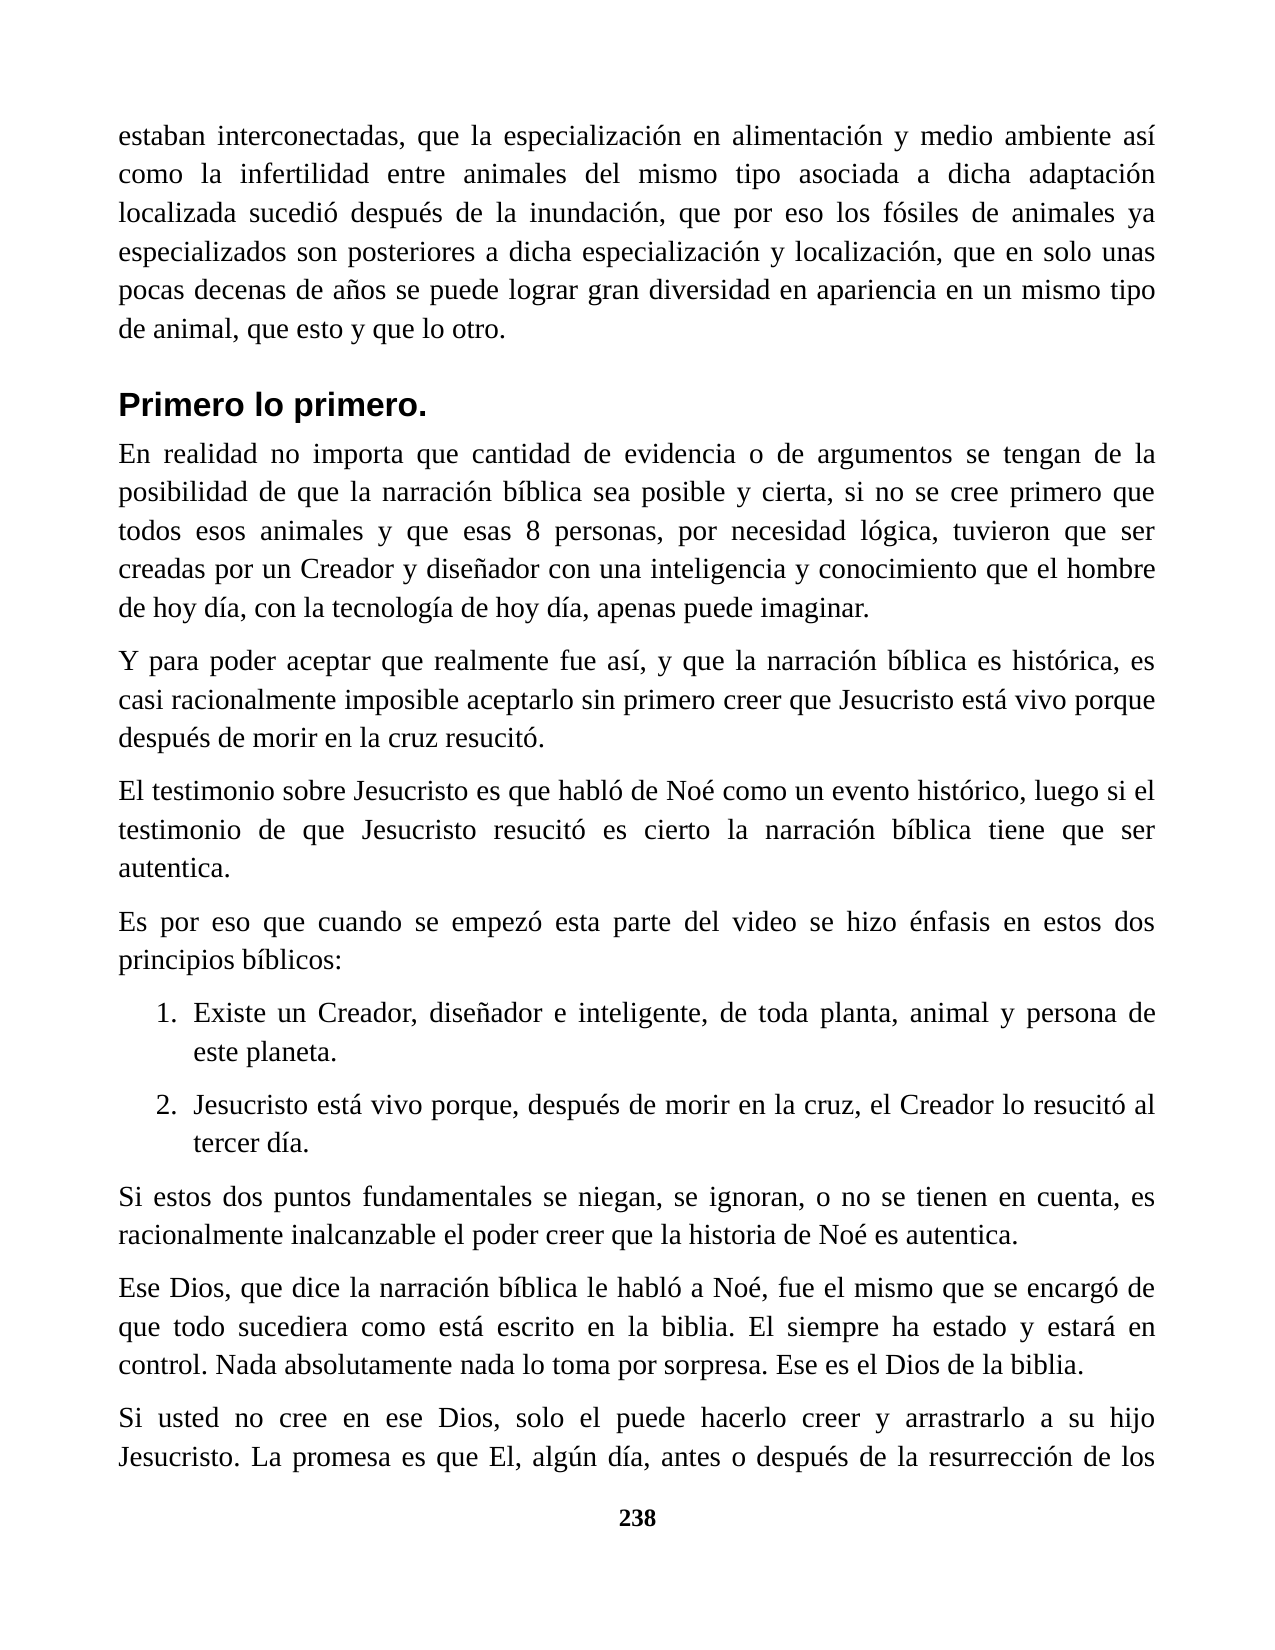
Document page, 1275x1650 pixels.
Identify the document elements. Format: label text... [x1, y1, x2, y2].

subtitle Primero lo primero. [118, 385, 1157, 423]
text Es por eso que cuando se empezó esta parte del video se hizo énfasis en estos dos principios bíblicos: [118, 904, 1157, 976]
text Ese Dios, que dice la narración bíblica le habló a Noé, fue el mismo que se encargó de que todo sucediera como está escrito en la biblia. El siempre ha estado y estará en control. Nada absolutamente nada lo toma por sorpresa. Ese es el Dios de la biblia. [118, 1270, 1157, 1381]
text Si estos dos puntos fundamentales se niegan, se ignoran, o no se tienen en cuenta, es racionalmente inalcanzable el poder creer que la historia de Noé es autentica. [118, 1179, 1157, 1251]
text Si usted no cree en ese Dios, solo el puede hacerlo creer y arrastrarlo a su hijo Jesucristo. La promesa es que El, algún día, antes o después de la resurrección de los [118, 1401, 1157, 1473]
list Existe un Creador, diseñador e inteligente, de toda planta, animal y persona de este planeta. [156, 995, 1157, 1067]
text estaban interconectadas, que la especialización en alimentación y medio ambiente así como la infertilidad entre animales del mismo tipo asociada a dicha adaptación localizada sucedió después de la inundación, que por eso los fósiles de animales ya especializados son posteriores a dicha especialización y localización, que en solo unas pocas decenas de años se puede lograr gran diversidad en apariencia en un mismo tipo de animal, que esto y que lo otro. [118, 118, 1157, 344]
list Jesucristo está vivo porque, después de morir en la cruz, el Creador lo resucitó al tercer día. [156, 1087, 1157, 1159]
text El testimonio sobre Jesucristo es que habló de Noé como un evento histórico, luego si el testimonio de que Jesucristo resucitó es cierto la narración bíblica tiene que ser autentica. [118, 773, 1157, 884]
text Y para poder aceptar que realmente fue así, y que la narración bíblica es histórica, es casi racionalmente imposible aceptarlo sin primero creer que Jesucristo está vivo porque después de morir en la cruz resucitó. [118, 643, 1157, 754]
text En realidad no importa que cantidad de evidencia o de argumentos se tengan de la posibilidad de que la narración bíblica sea posible y cierta, si no se cree primero que todos esos animales y que esas 8 personas, por necesidad lógica, tuvieron que ser creadas por un Creador y diseñador con una inteligencia y conocimiento que el hombre de hoy día, con la tecnología de hoy día, apenas puede imaginar. [118, 436, 1157, 624]
